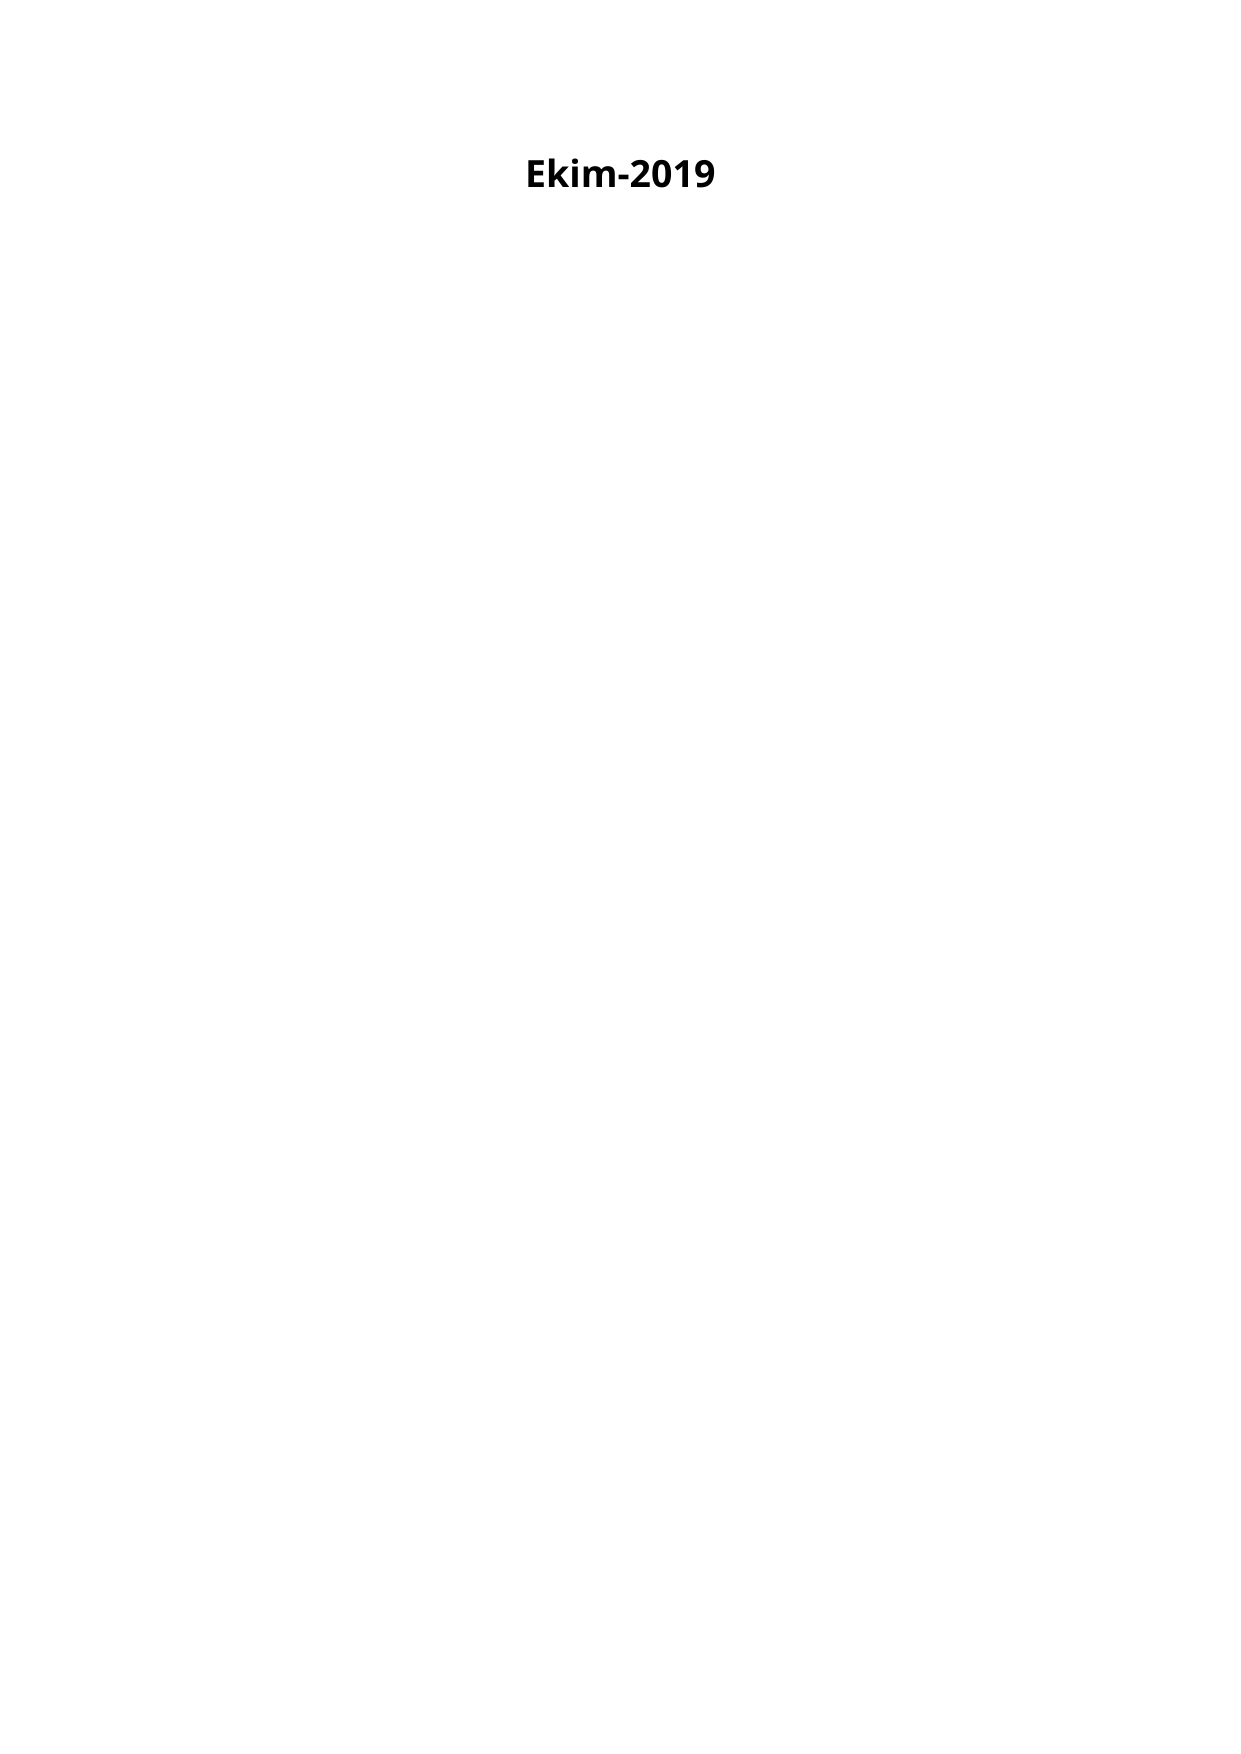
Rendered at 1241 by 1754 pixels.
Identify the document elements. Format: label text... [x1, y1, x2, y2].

text Ekim-2019 [148, 148, 1093, 199]
